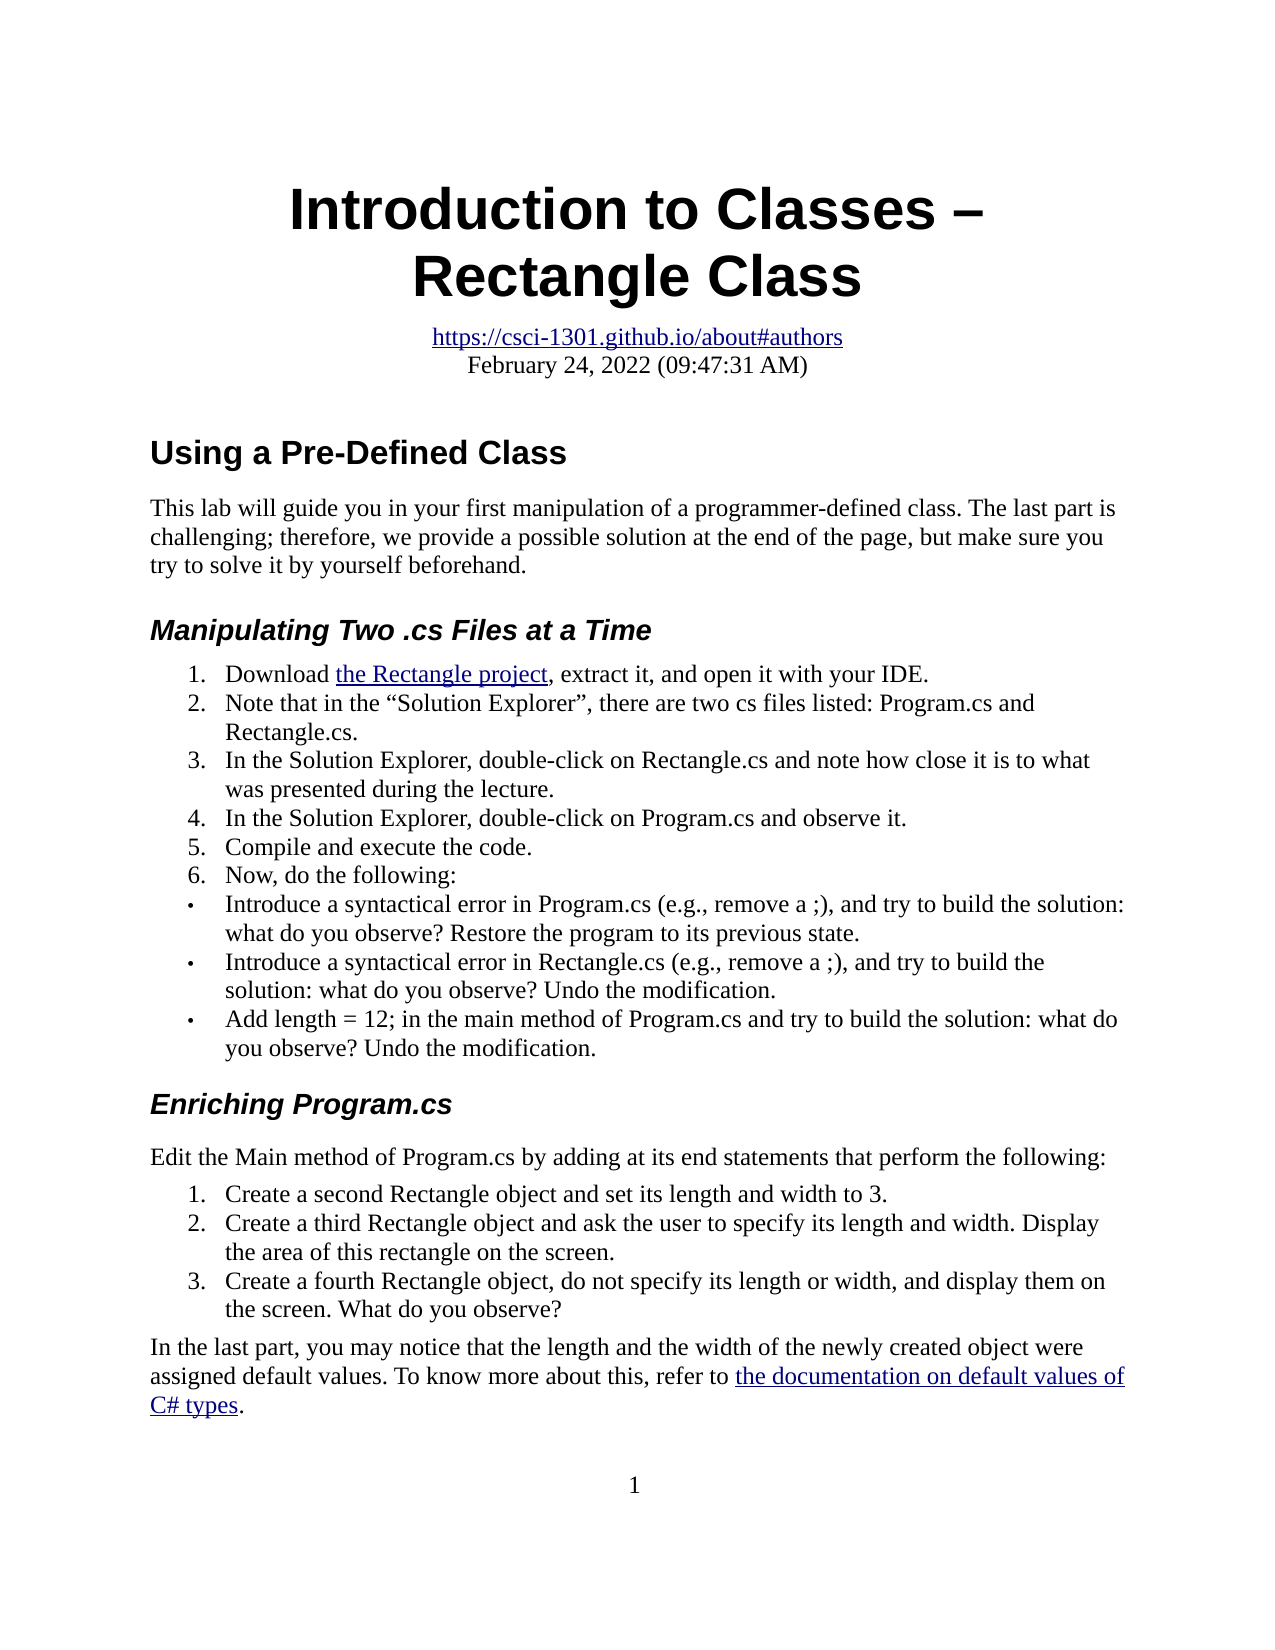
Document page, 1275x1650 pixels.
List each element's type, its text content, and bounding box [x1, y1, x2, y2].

text https://csci-1301.github.io/about#authors [150, 322, 1125, 350]
subtitle Manipulating Two .cs Files at a Time [150, 613, 1125, 647]
text February 24, 2022 (09:47:31 AM) [150, 350, 1125, 379]
subtitle Using a Pre-Defined Class [150, 433, 1125, 472]
text This lab will guide you in your first manipulation of a programmer-defined class. The last part is challenging; therefore, we provide a possible solution at the end of the page, but make sure you try to solve it by yourself beforehand. [150, 493, 1125, 579]
list In the Solution Explorer, double-click on Rectangle.cs and note how close it is to what was presented during the lecture. [187, 746, 1125, 803]
list Create a fourth Rectangle object, do not specify its length or width, and display them on the screen. What do you observe? [187, 1266, 1125, 1323]
text In the last part, you may notice that the length and the width of the newly created object were assigned default values. To know more about this, refer to the documentation on default values of C# types. [150, 1332, 1125, 1418]
list In the Solution Explorer, double-click on Program.cs and observe it. [187, 803, 1125, 832]
list Compile and execute the code. [187, 832, 1125, 861]
subtitle Enriching Program.cs [150, 1087, 1125, 1120]
list Download the Rectangle project, extract it, and open it with your IDE. [187, 659, 1125, 688]
text Edit the Main method of Program.cs by adding at its end statements that perform the following: [150, 1142, 1125, 1171]
list Create a second Rectangle object and set its length and width to 3. [187, 1179, 1125, 1208]
title Introduction to Classes – Rectangle Class [150, 175, 1125, 309]
list Introduce a syntactical error in Program.cs (e.g., remove a ;), and try to build the solution: what do you observe? Restore the program to its previous state. [187, 889, 1125, 947]
list Create a third Rectangle object and ask the user to specify its length and width. Display the area of this rectangle on the screen. [187, 1208, 1125, 1266]
list Introduce a syntactical error in Rectangle.cs (e.g., remove a ;), and try to build the solution: what do you observe? Undo the modification. [187, 947, 1125, 1004]
list Now, do the following: [187, 861, 1125, 889]
list Note that in the “Solution Explorer”, there are two cs files listed: Program.cs and Rectangle.cs. [187, 688, 1125, 746]
list Add length = 12; in the main method of Program.cs and try to build the solution: what do you observe? Undo the modification. [187, 1004, 1125, 1062]
